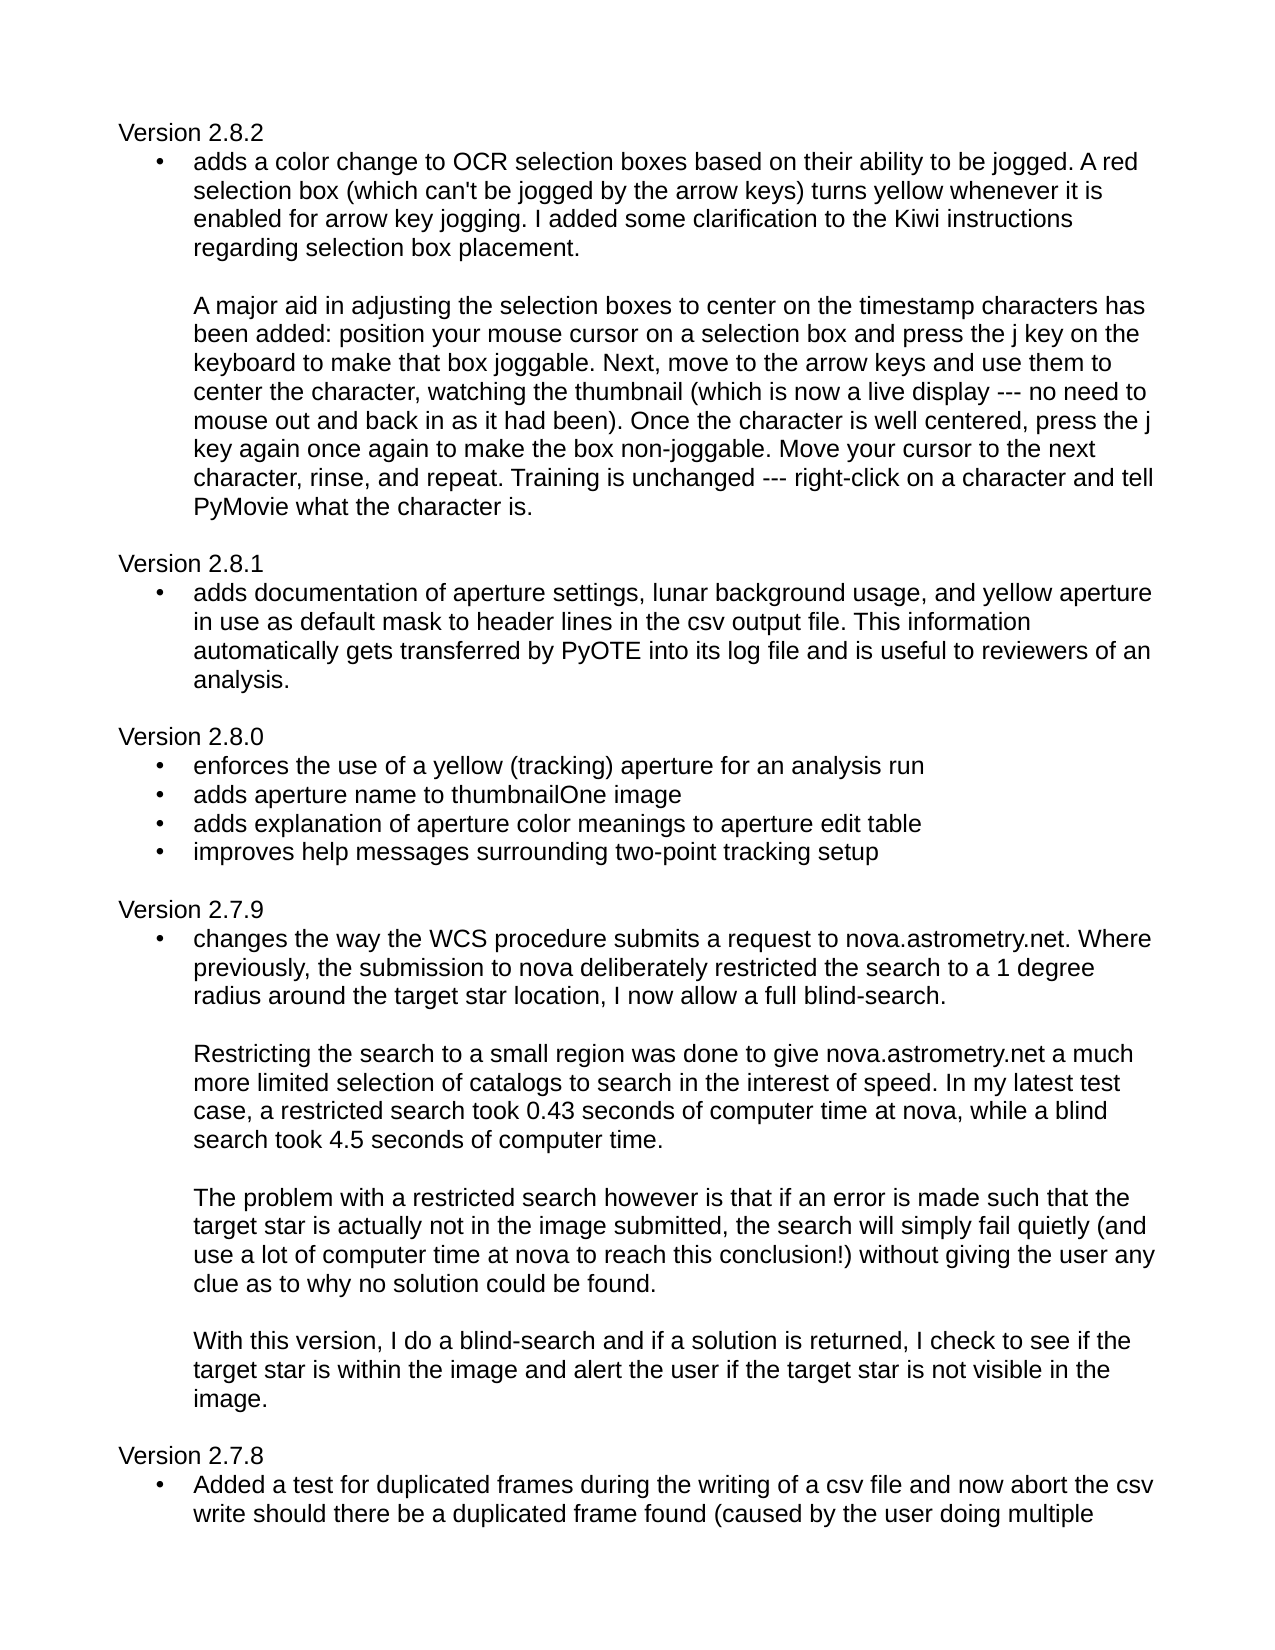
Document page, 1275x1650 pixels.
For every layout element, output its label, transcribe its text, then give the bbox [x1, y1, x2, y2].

text Version 2.7.8 [118, 1441, 1157, 1470]
list changes the way the WCS procedure submits a request to nova.astrometry.net. Where previously, the submission to nova deliberately restricted the search to a 1 degree radius around the target star location, I now allow a full blind-search. Restricting the search to a small region was done to give nova.astrometry.net a much more limited selection of catalogs to search in the interest of speed. In my latest test case, a restricted search took 0.43 seconds of computer time at nova, while a blind search took 4.5 seconds of computer time. The problem with a restricted search however is that if an error is made such that the target star is actually not in the image submitted, the search will simply fail quietly (and use a lot of computer time at nova to reach this conclusion!) without giving the user any clue as to why no solution could be found. With this version, I do a blind-search and if a solution is returned, I check to see if the target star is within the image and alert the user if the target star is not visible in the image. [156, 924, 1157, 1441]
text Version 2.8.2 [118, 118, 1157, 147]
list improves help messages surrounding two-point tracking setup [156, 837, 1157, 895]
list enforces the use of a yellow (tracking) aperture for an analysis run [156, 751, 1157, 780]
list adds explanation of aperture color meanings to aperture edit table [156, 808, 1157, 837]
list adds a color change to OCR selection boxes based on their ability to be jogged. A red selection box (which can't be jogged by the arrow keys) turns yellow whenever it is enabled for arrow key jogging. I added some clarification to the Kiwi instructions regarding selection box placement. A major aid in adjusting the selection boxes to center on the timestamp characters has been added: position your mouse cursor on a selection box and press the j key on the keyboard to make that box joggable. Next, move to the arrow keys and use them to center the character, watching the thumbnail (which is now a live display --- no need to mouse out and back in as it had been). Once the character is well centered, press the j key again once again to make the box non-joggable. Move your cursor to the next character, rinse, and repeat. Training is unchanged --- right-click on a character and tell PyMovie what the character is. [156, 147, 1157, 549]
text Version 2.7.9 [118, 895, 1157, 924]
list adds aperture name to thumbnailOne image [156, 780, 1157, 808]
list Added a test for duplicated frames during the writing of a csv file and now abort the csv write should there be a duplicated frame found (caused by the user doing multiple [156, 1470, 1157, 1528]
list adds documentation of aperture settings, lunar background usage, and yellow aperture in use as default mask to header lines in the csv output file. This information automatically gets transferred by PyOTE into its log file and is useful to reviewers of an analysis. [156, 578, 1157, 722]
text Version 2.8.1 [118, 549, 1157, 578]
text Version 2.8.0 [118, 722, 1157, 751]
